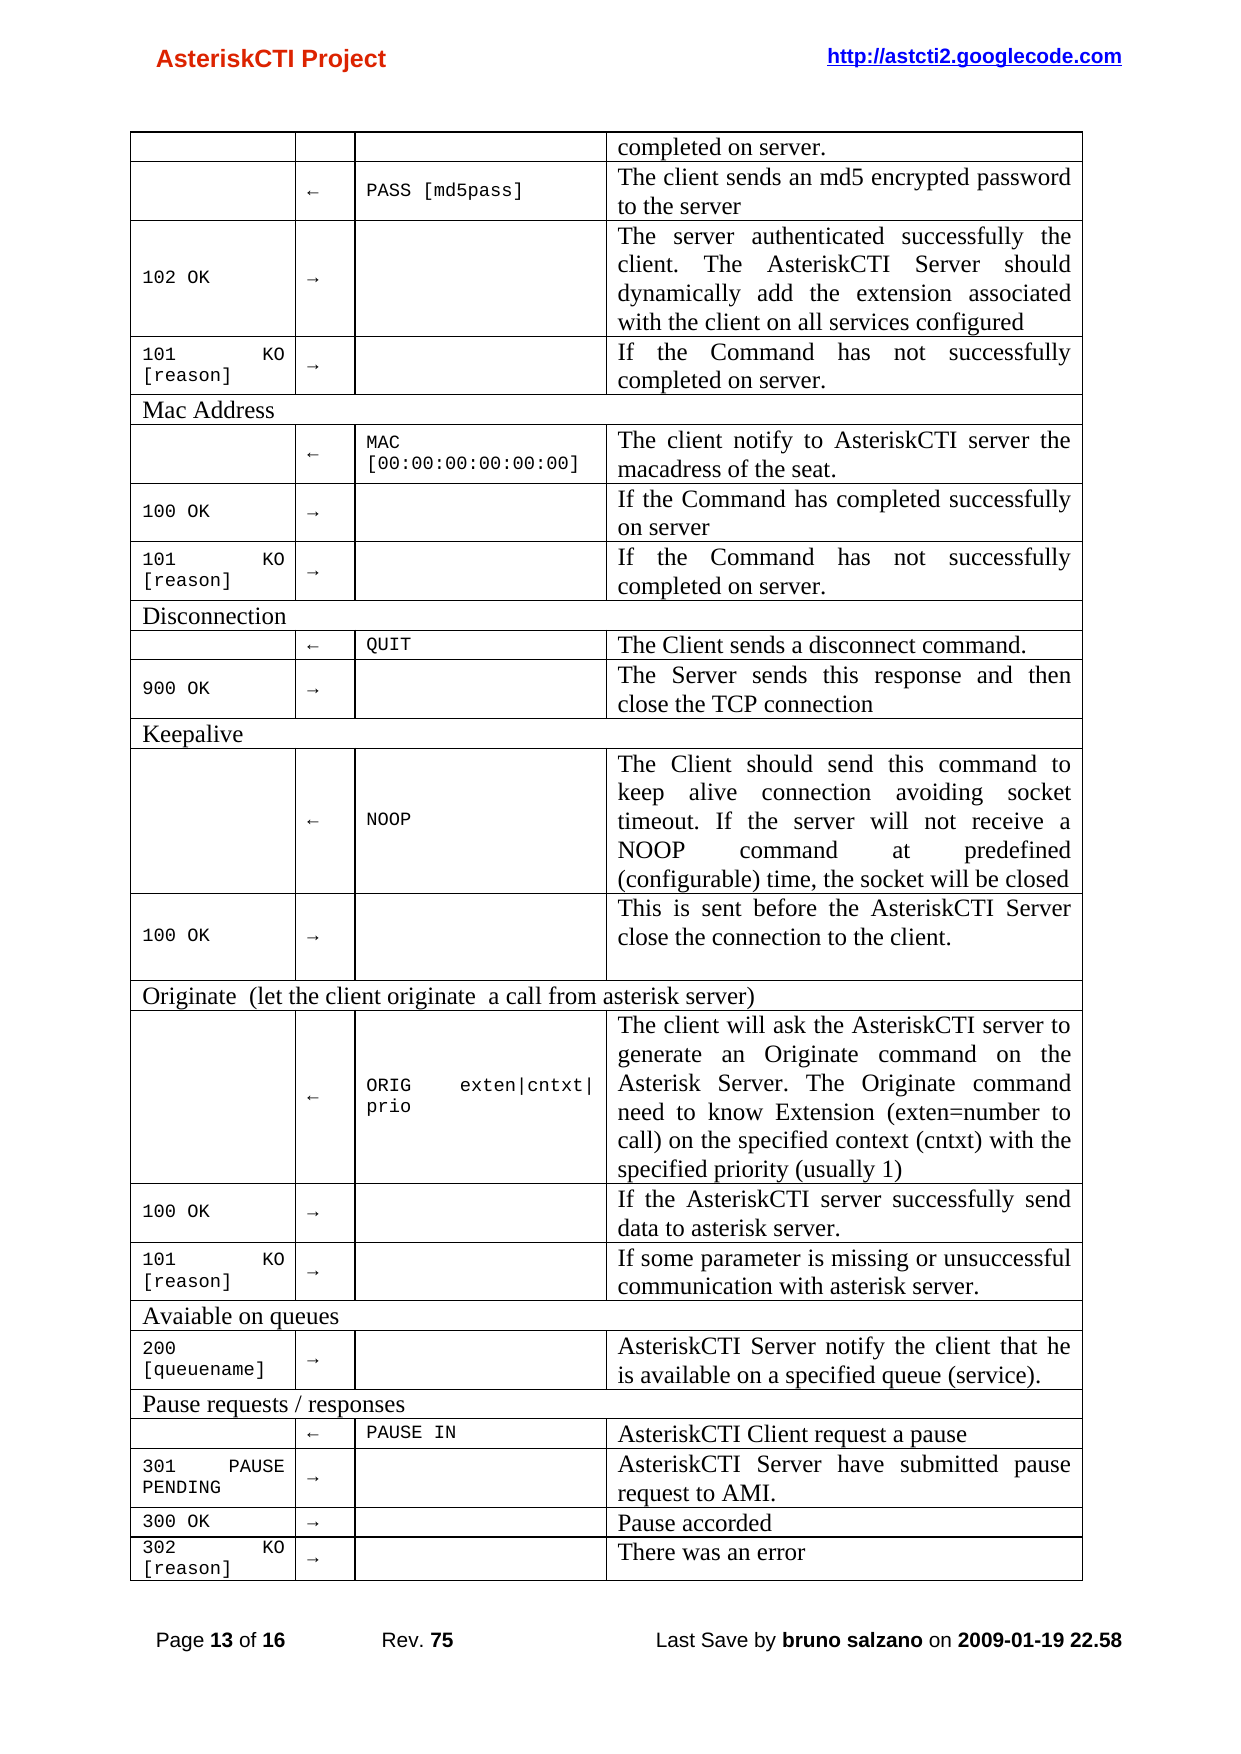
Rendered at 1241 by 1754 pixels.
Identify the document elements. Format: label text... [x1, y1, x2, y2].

table_cell NOOP [356, 749, 606, 892]
table_cell [131, 133, 295, 161]
table_cell If the AsteriskCTI server successfully send data to asterisk server. [607, 1184, 1082, 1242]
table_cell 101 KO [reason] [131, 337, 295, 394]
table_cell 301 PAUSE PENDING [131, 1449, 295, 1507]
table_cell Originate (let the client originate a call from asterisk server) [131, 981, 1082, 1009]
table_cell → [296, 1243, 354, 1300]
table_cell AsteriskCTI Server have submitted pause request to AMI. [607, 1449, 1082, 1507]
table_cell → [296, 1508, 354, 1536]
table_cell 101 KO [reason] [131, 1243, 295, 1300]
table_cell 100 OK [131, 894, 295, 980]
table_cell The client notify to AsteriskCTI server the macadress of the seat. [607, 425, 1082, 483]
table_cell → [296, 484, 354, 541]
table_cell AsteriskCTI Server notify the client that he is available on a specified queue (service). [607, 1331, 1082, 1388]
table_cell ← [296, 162, 354, 220]
table_cell [131, 1011, 295, 1183]
table_cell [356, 221, 606, 336]
table_cell AsteriskCTI Client request a pause [607, 1419, 1082, 1448]
table_cell [356, 337, 606, 394]
table_cell MAC [00:00:00:00:00:00] [356, 425, 606, 483]
table_cell Disconnection [131, 601, 1082, 629]
table_cell completed on server. [607, 133, 1082, 161]
table_cell ← [296, 631, 354, 659]
table_cell ← [296, 1011, 354, 1183]
table_cell 101 KO [reason] [131, 542, 295, 600]
table_cell [131, 162, 295, 220]
table_cell [131, 631, 295, 659]
table_cell [356, 1508, 606, 1536]
table_cell [356, 1331, 606, 1388]
table_cell The Client sends a disconnect command. [607, 631, 1082, 659]
table_cell 900 OK [131, 660, 295, 718]
table_cell QUIT [356, 631, 606, 659]
table_cell If the Command has not successfully completed on server. [607, 337, 1082, 394]
table_cell → [296, 221, 354, 336]
table_cell The client sends an md5 encrypted password to the server [607, 162, 1082, 220]
table_cell The client will ask the AsteriskCTI server to generate an Originate command on the Asterisk Server. The Originate command need to know Extension (exten=number to call) on the specified context (cntxt) with the specified priority (usually 1) [607, 1011, 1082, 1183]
table_cell Avaiable on queues [131, 1301, 1082, 1330]
table_cell → [296, 1331, 354, 1388]
table_cell ← [296, 425, 354, 483]
table_cell 100 OK [131, 1184, 295, 1242]
table_cell If some parameter is missing or unsuccessful communication with asterisk server. [607, 1243, 1082, 1300]
table_cell The server authenticated successfully the client. The AsteriskCTI Server should dynamically add the extension associated with the client on all services configured [607, 221, 1082, 336]
table_cell [356, 542, 606, 600]
table_cell ← [296, 749, 354, 892]
table_cell [356, 1243, 606, 1300]
table_cell If the Command has not successfully completed on server. [607, 542, 1082, 600]
table_cell → [296, 1449, 354, 1507]
table_cell There was an error [607, 1538, 1082, 1580]
table_cell Mac Address [131, 395, 1082, 424]
table_cell Pause requests / responses [131, 1390, 1082, 1418]
table_cell Keepalive [131, 719, 1082, 748]
table_cell This is sent before the AsteriskCTI Server close the connection to the client. [607, 894, 1082, 980]
table_cell PASS [md5pass] [356, 162, 606, 220]
table_cell [356, 133, 606, 161]
table_cell Pause accorded [607, 1508, 1082, 1536]
table_cell 200 [queuename] [131, 1331, 295, 1388]
table_cell [356, 1449, 606, 1507]
table_cell → [296, 1538, 354, 1580]
table_cell → [296, 660, 354, 718]
table_cell 102 OK [131, 221, 295, 336]
table_cell [131, 749, 295, 892]
table_cell ORIG exten|cntxt|prio [356, 1011, 606, 1183]
table_cell ← [296, 1419, 354, 1448]
table_cell If the Command has completed successfully on server [607, 484, 1082, 541]
table_cell 100 OK [131, 484, 295, 541]
table_cell The Client should send this command to keep alive connection avoiding socket timeout. If the server will not receive a NOOP command at predefined (configurable) time, the socket will be closed [607, 749, 1082, 892]
table_cell → [296, 894, 354, 980]
table_cell [356, 660, 606, 718]
table_cell [131, 425, 295, 483]
table_cell [356, 894, 606, 980]
table_cell The Server sends this response and then close the TCP connection [607, 660, 1082, 718]
table_cell → [296, 542, 354, 600]
table_cell [356, 1538, 606, 1580]
table_cell → [296, 337, 354, 394]
table_cell 300 OK [131, 1508, 295, 1536]
table_cell [296, 133, 354, 161]
table_cell PAUSE IN [356, 1419, 606, 1448]
table_cell [356, 484, 606, 541]
table_cell [131, 1419, 295, 1448]
table_cell 302 KO [reason] [131, 1538, 295, 1580]
table_cell → [296, 1184, 354, 1242]
table_cell [356, 1184, 606, 1242]
